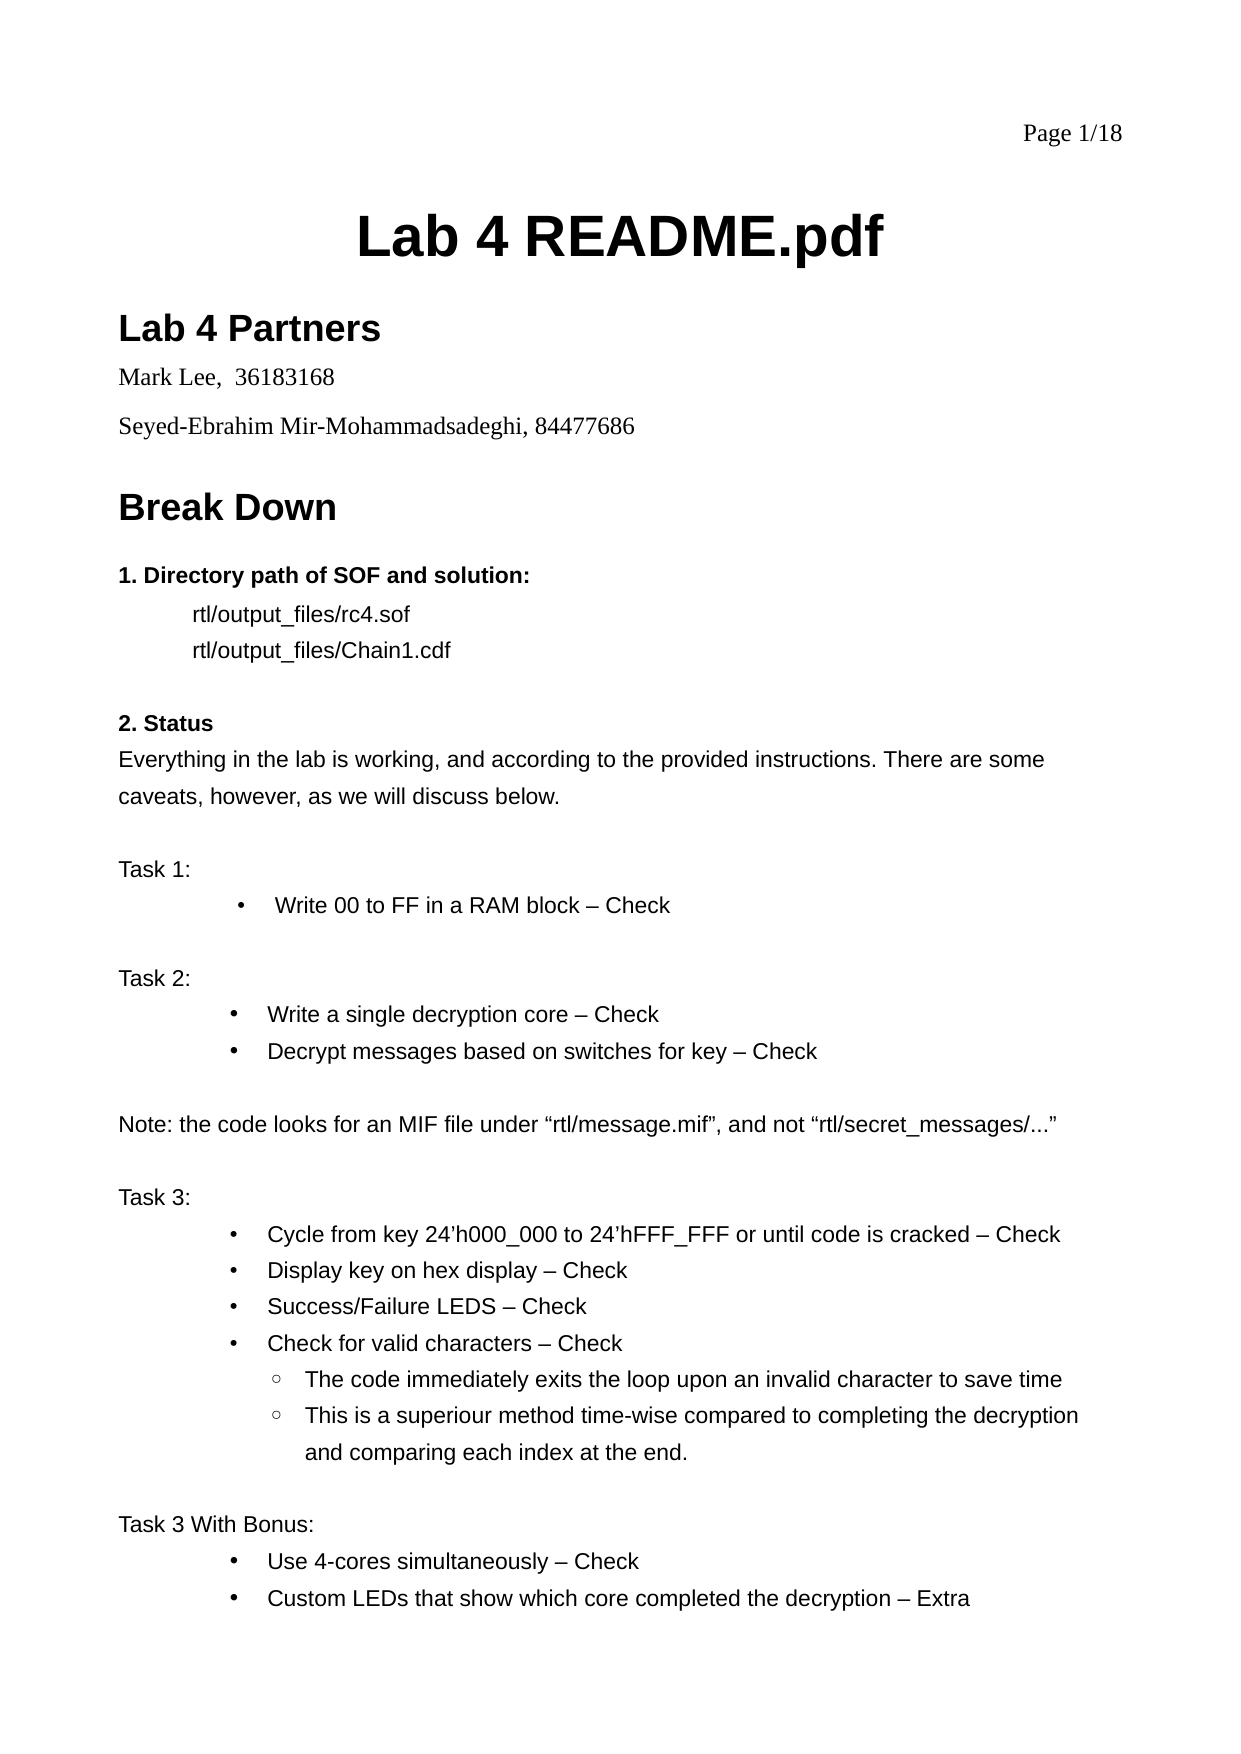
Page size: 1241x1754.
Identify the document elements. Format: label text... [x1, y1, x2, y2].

list Success/Failure LEDS – Check [229, 1293, 1122, 1319]
subtitle 1. Directory path of SOF and solution: [118, 562, 1122, 588]
subtitle Break Down [118, 485, 1122, 529]
list Check for valid characters – Check [229, 1329, 1122, 1356]
list Cycle from key 24’h000_000 to 24’hFFF_FFF or until code is cracked – Check [229, 1221, 1122, 1247]
text rtl/output_files/Chain1.cdf [118, 637, 1122, 664]
text Seyed-Ebrahim Mir-Mohammadsadeghi, 84477686 [118, 411, 1122, 440]
list Custom LEDs that show which core completed the decryption – Extra [229, 1585, 1122, 1612]
text Mark Lee, 36183168 [118, 362, 1122, 391]
text Task 3 With Bonus: [118, 1511, 1122, 1538]
text Note: the code looks for an MIF file under “rtl/message.mif”, and not “rtl/secret_messages/...” [118, 1111, 1122, 1138]
list Write a single decryption core – Check [229, 1001, 1122, 1028]
list Write 00 to FF in a RAM block – Check [237, 892, 1122, 918]
list Decrypt messages based on switches for key – Check [229, 1038, 1122, 1065]
title Lab 4 README.pdf [118, 201, 1122, 268]
text Everything in the lab is working, and according to the provided instructions. There are some caveats, however, as we will discuss below. [118, 746, 1122, 809]
list The code immediately exits the loop upon an invalid character to save time [267, 1366, 1122, 1392]
subtitle Lab 4 Partners [118, 306, 1122, 349]
text Task 2: [118, 964, 1122, 991]
list Display key on hex display – Check [229, 1257, 1122, 1283]
text Task 3: [118, 1184, 1122, 1211]
list This is a superiour method time-wise compared to completing the decryption and comparing each index at the end. [267, 1402, 1122, 1465]
list Use 4-cores simultaneously – Check [229, 1548, 1122, 1574]
text 2. Status [118, 710, 1122, 736]
text Task 1: [118, 856, 1122, 882]
text rtl/output_files/rc4.sof [118, 601, 1122, 627]
